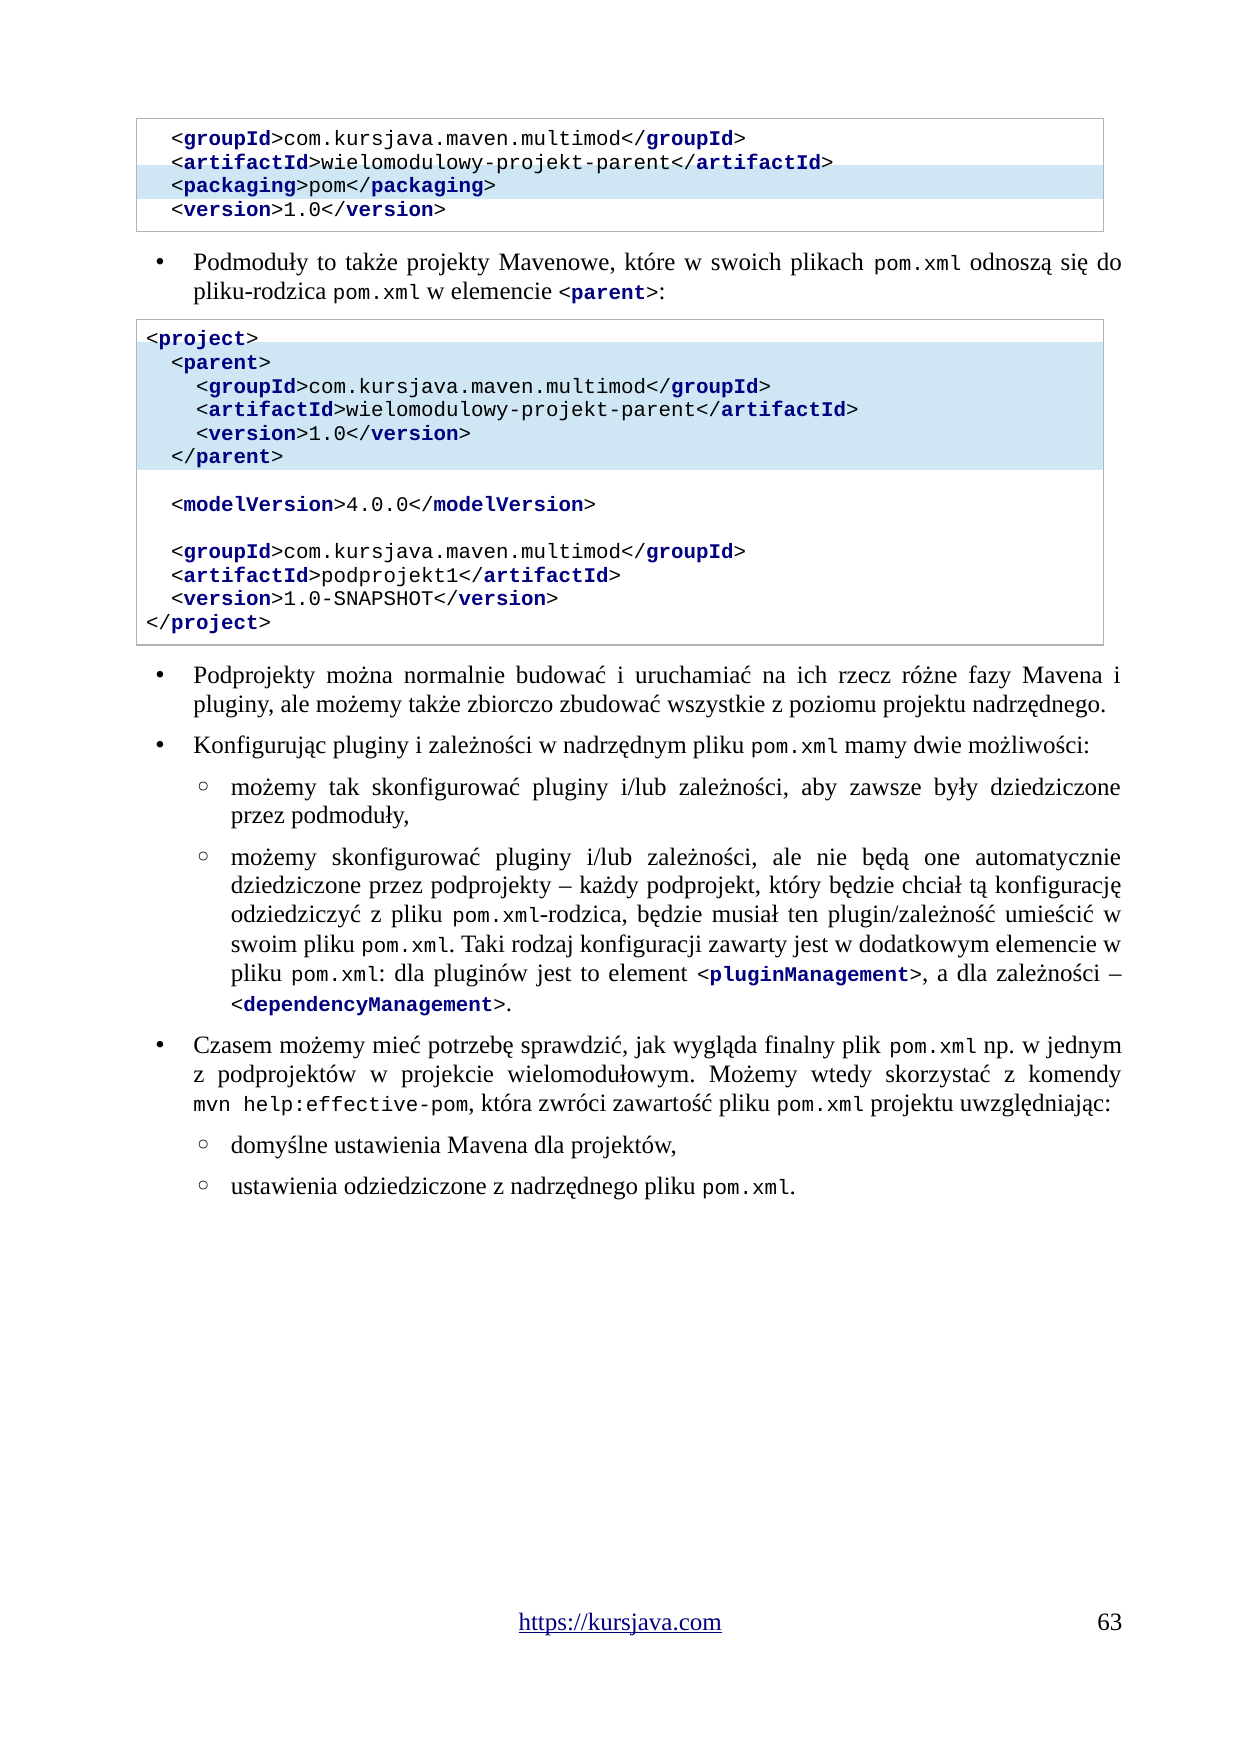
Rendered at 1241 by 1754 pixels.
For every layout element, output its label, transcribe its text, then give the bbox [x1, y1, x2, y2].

text <groupId>com.kursjava.maven.multimod</groupId> [137, 531, 1103, 555]
text <project> [137, 320, 1103, 342]
text <version>1.0</version> [137, 189, 1103, 231]
text <modelVersion>4.0.0</modelVersion> [137, 484, 1103, 517]
text </parent> [137, 437, 1103, 470]
list możemy tak skonfigurować pluginy i/lub zależności, aby zawsze były dziedziczone przez podmoduły, [193, 772, 1122, 829]
text <version>1.0</version> [137, 413, 1103, 437]
list Konfigurując pluginy i zależności w nadrzędnym pliku pom.xml mamy dwie możliwości: [156, 730, 1122, 759]
text <groupId>com.kursjava.maven.multimod</groupId> [137, 119, 1103, 142]
text </project> [137, 602, 1103, 644]
text <version>1.0-SNAPSHOT</version> [137, 578, 1103, 602]
list ustawienia odziedziczone z nadrzędnego pliku pom.xml. [193, 1171, 1122, 1201]
text <packaging>pom</packaging> [137, 165, 1103, 189]
text <artifactId>podprojekt1</artifactId> [137, 555, 1103, 578]
text <parent> [137, 342, 1103, 366]
list Czasem możemy mieć potrzebę sprawdzić, jak wygląda finalny plik pom.xml np. w jednym z podprojektów w projekcie wielomodułowym. Możemy wtedy skorzystać z komendy mvn help:effective-pom, która zwróci zawartość pliku pom.xml projektu uwzględniając: [156, 1030, 1122, 1118]
text <artifactId>wielomodulowy-projekt-parent</artifactId> [137, 389, 1103, 413]
list Podmoduły to także projekty Mavenowe, które w swoich plikach pom.xml odnoszą się do pliku-rodzica pom.xml w elemencie <parent>: [156, 247, 1122, 306]
text <artifactId>wielomodulowy-projekt-parent</artifactId> [137, 142, 1103, 165]
list Podprojekty można normalnie budować i uruchamiać na ich rzecz różne fazy Mavena i pluginy, ale możemy także zbiorczo zbudować wszystkie z poziomu projektu nadrzędnego. [156, 660, 1122, 717]
list domyślne ustawienia Mavena dla projektów, [193, 1130, 1122, 1159]
list możemy skonfigurować pluginy i/lub zależności, ale nie będą one automatycznie dziedziczone przez podprojekty – każdy podprojekt, który będzie chciał tą konfigurację odziedziczyć z pliku pom.xml-rodzica, będzie musiał ten plugin/zależność umieścić w swoim pliku pom.xml. Taki rodzaj konfiguracji zawarty jest w dodatkowym elemencie w pliku pom.xml: dla pluginów jest to element <pluginManagement>, a dla zależności – <dependencyManagement>. [193, 842, 1122, 1018]
text <groupId>com.kursjava.maven.multimod</groupId> [137, 366, 1103, 389]
